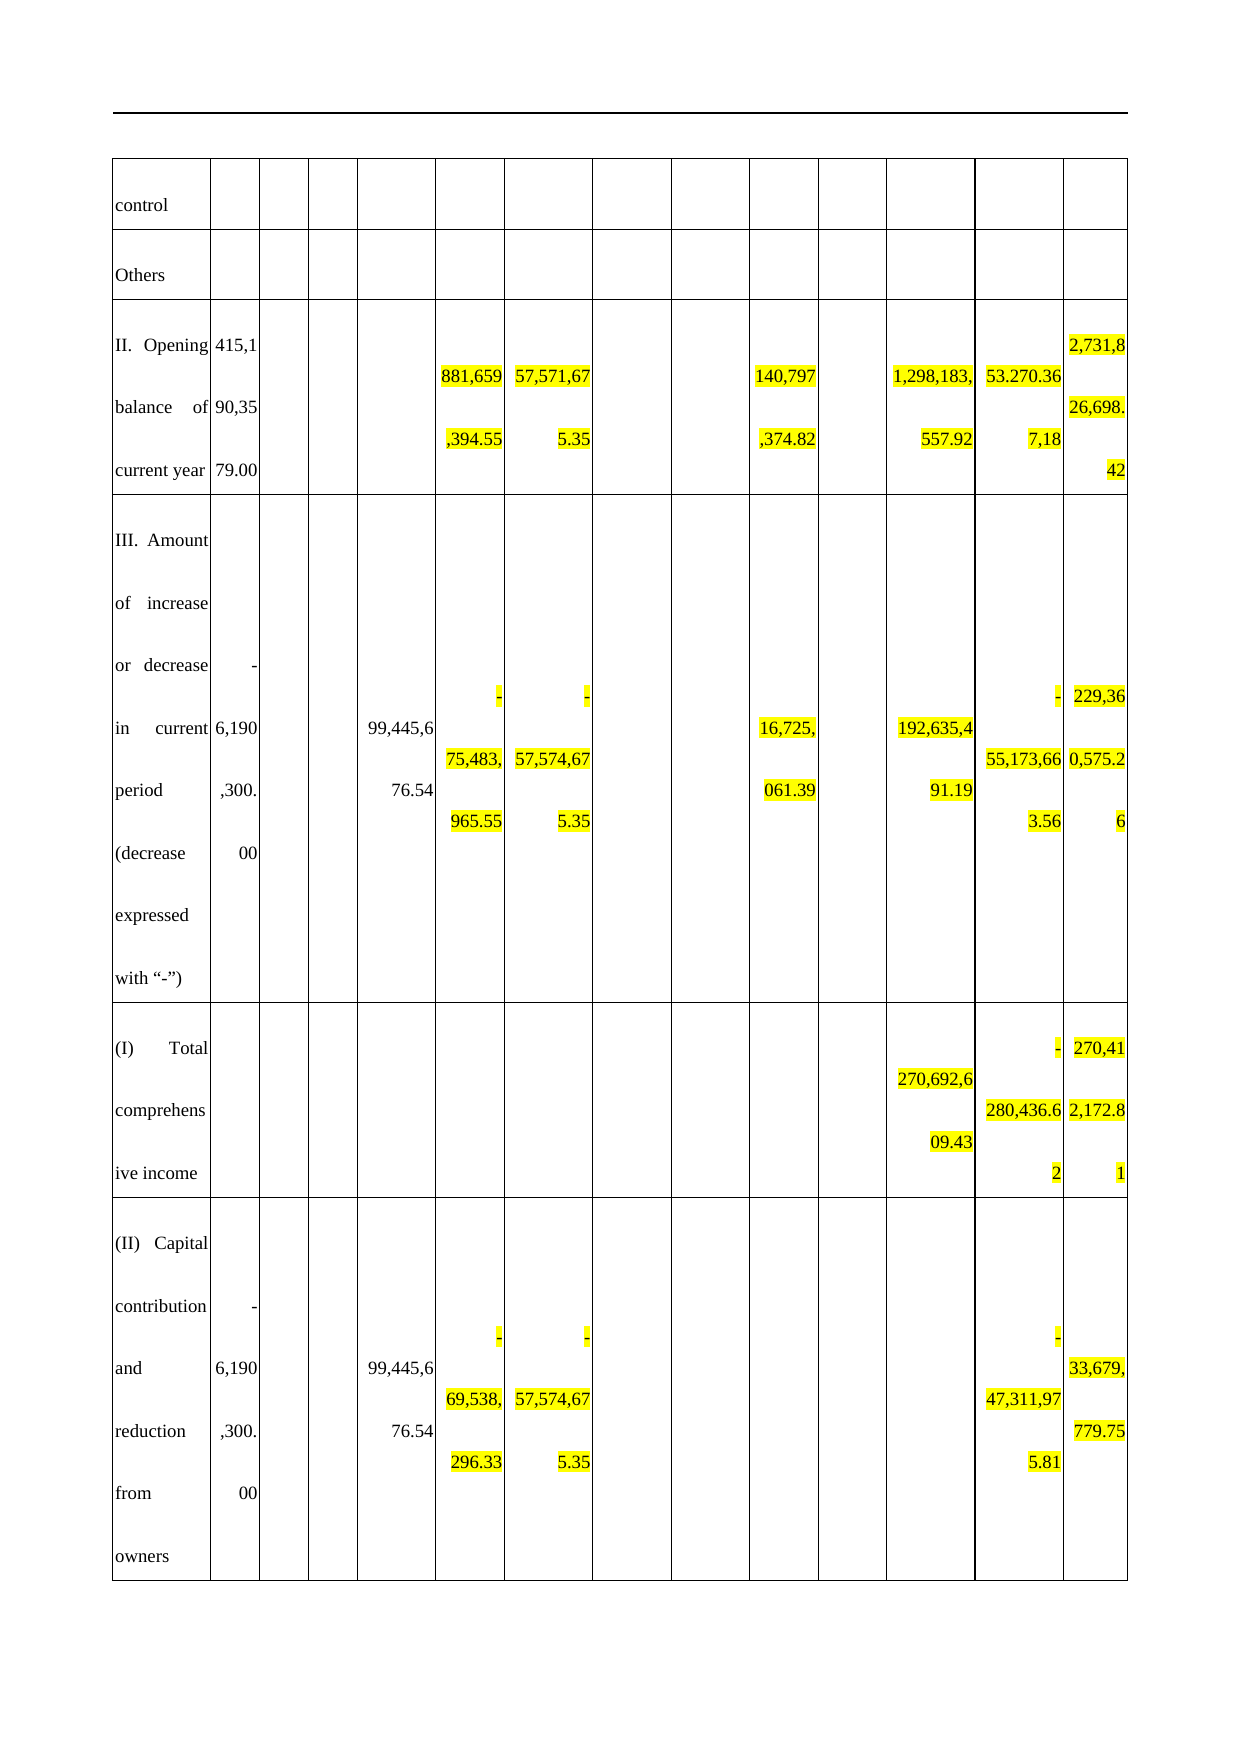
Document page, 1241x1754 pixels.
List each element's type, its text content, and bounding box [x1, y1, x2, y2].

table_cell [211, 1003, 259, 1197]
table_cell [309, 1003, 357, 1197]
table_cell 192,635,491.19 [887, 495, 974, 1002]
table_cell [1064, 230, 1127, 299]
table_cell III. Amount of increase or decrease in current period (decrease expressed with “-”) [113, 495, 210, 1002]
table_cell [309, 300, 357, 494]
table_cell [505, 1003, 592, 1197]
table_cell -57,574,675.35 [505, 1198, 592, 1579]
table_cell [672, 159, 749, 228]
table_cell [887, 230, 974, 299]
table_cell [593, 1198, 671, 1579]
table_cell [750, 1198, 818, 1579]
table_cell 1,298,183,557.92 [887, 300, 974, 494]
table_cell [593, 230, 671, 299]
table_cell [358, 300, 435, 494]
table_cell [887, 159, 974, 228]
table_cell [260, 300, 308, 494]
table_cell 57,571,675.35 [505, 300, 592, 494]
table_cell [505, 159, 592, 228]
table_cell [976, 230, 1063, 299]
table_cell -6,190,300.00 [211, 495, 259, 1002]
table_cell 33,679,779.75 [1064, 1198, 1127, 1579]
table_cell [260, 1003, 308, 1197]
table_cell 270,692,609.43 [887, 1003, 974, 1197]
table_cell [672, 300, 749, 494]
table_cell (I) Total comprehensive income [113, 1003, 210, 1197]
table_cell [976, 159, 1063, 228]
table_cell [672, 1003, 749, 1197]
table_cell [309, 159, 357, 228]
table_cell [750, 230, 818, 299]
table_cell [672, 495, 749, 1002]
table_cell -69,538,296.33 [436, 1198, 504, 1579]
table_cell 99,445,676.54 [358, 1198, 435, 1579]
table_cell control [113, 159, 210, 228]
table_cell [819, 1198, 886, 1579]
table_cell [750, 1003, 818, 1197]
table_cell [593, 159, 671, 228]
table_cell -47,311,975.81 [976, 1198, 1063, 1579]
table_cell [887, 1198, 974, 1579]
table_cell (II) Capital contribution and reduction from owners [113, 1198, 210, 1579]
table_cell [819, 230, 886, 299]
table_cell II. Opening balance of current year [113, 300, 210, 494]
table_cell [436, 230, 504, 299]
table_cell [260, 230, 308, 299]
table_cell [436, 1003, 504, 1197]
table_cell [309, 495, 357, 1002]
table_cell [819, 159, 886, 228]
table_cell 229,360,575.26 [1064, 495, 1127, 1002]
table_cell [1064, 159, 1127, 228]
table_cell [358, 230, 435, 299]
table_cell [819, 300, 886, 494]
table_cell [260, 159, 308, 228]
table_cell [672, 230, 749, 299]
table_cell [593, 1003, 671, 1197]
table_cell -6,190,300.00 [211, 1198, 259, 1579]
table_cell [436, 159, 504, 228]
table_cell [593, 495, 671, 1002]
table_cell [819, 495, 886, 1002]
table_cell -280,436.62 [976, 1003, 1063, 1197]
table_cell -55,173,663.56 [976, 495, 1063, 1002]
table_cell [260, 495, 308, 1002]
table_cell 99,445,676.54 [358, 495, 435, 1002]
table_cell -75,483,965.55 [436, 495, 504, 1002]
table_cell [211, 159, 259, 228]
table_cell [750, 159, 818, 228]
table_cell 16,725,061.39 [750, 495, 818, 1002]
table_cell Others [113, 230, 210, 299]
table_cell 2,731,826,698.42 [1064, 300, 1127, 494]
table_cell [309, 230, 357, 299]
table_cell [593, 300, 671, 494]
table_cell 881,659,394.55 [436, 300, 504, 494]
table_cell -57,574,675.35 [505, 495, 592, 1002]
table_cell 53.270.367,18 [976, 300, 1063, 494]
table_cell [358, 1003, 435, 1197]
table_cell [672, 1198, 749, 1579]
table_cell [505, 230, 592, 299]
table_cell [211, 230, 259, 299]
table_cell 140,797,374.82 [750, 300, 818, 494]
table_cell 270,412,172.81 [1064, 1003, 1127, 1197]
table_cell [309, 1198, 357, 1579]
table_cell [260, 1198, 308, 1579]
table_cell [819, 1003, 886, 1197]
table_cell [358, 159, 435, 228]
table_cell 415,190,3579.00 [211, 300, 259, 494]
